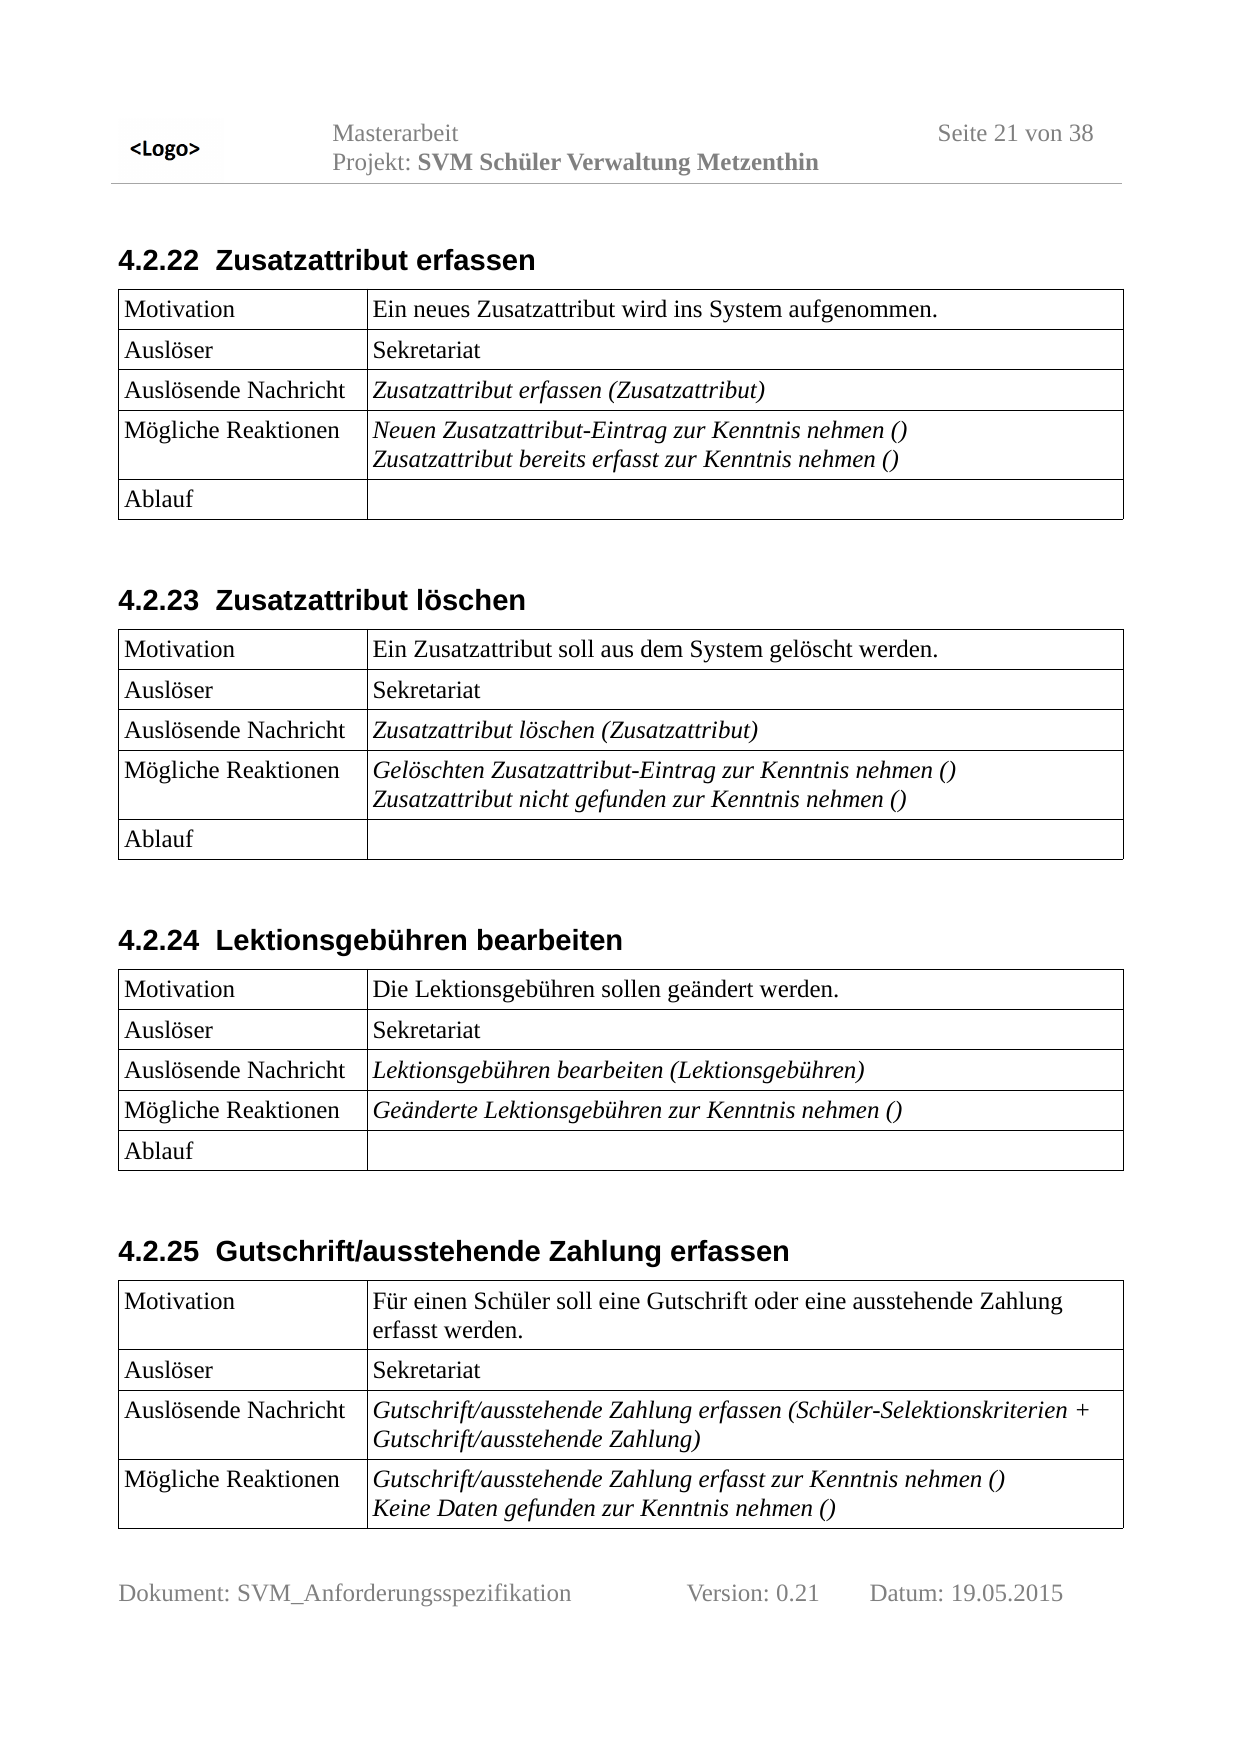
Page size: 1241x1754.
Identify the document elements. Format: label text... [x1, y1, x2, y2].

table_cell Gelöschten Zusatzattribut-Eintrag zur Kenntnis nehmen () Zusatzattribut nicht gefunden zur Kenntnis nehmen () [368, 751, 1123, 819]
table_cell Sekretariat [368, 1010, 1123, 1049]
table_cell Sekretariat [368, 330, 1123, 369]
table_cell Zusatzattribut löschen (Zusatzattribut) [368, 710, 1123, 749]
subtitle Zusatzattribut löschen [118, 583, 1122, 616]
table_cell Auslösende Nachricht [119, 710, 367, 749]
table_cell Sekretariat [368, 670, 1123, 709]
subtitle Lektionsgebühren bearbeiten [118, 923, 1122, 956]
table_cell Auslöser [119, 670, 367, 709]
table_header Für einen Schüler soll eine Gutschrift oder eine ausstehende Zahlung erfasst werden. [368, 1281, 1123, 1349]
table_cell Auslösende Nachricht [119, 1050, 367, 1090]
table_cell Auslöser [119, 330, 367, 369]
table_cell Auslösende Nachricht [119, 370, 367, 409]
table_cell [368, 480, 1123, 519]
table_header Ein Zusatzattribut soll aus dem System gelöscht werden. [368, 630, 1123, 669]
table_cell Neuen Zusatzattribut-Eintrag zur Kenntnis nehmen () Zusatzattribut bereits erfasst zur Kenntnis nehmen () [368, 411, 1123, 478]
table_header Motivation [119, 630, 367, 669]
table_header Motivation [119, 1281, 367, 1349]
table_header Motivation [119, 290, 367, 329]
table_header Ein neues Zusatzattribut wird ins System aufgenommen. [368, 290, 1123, 329]
table_cell Sekretariat [368, 1350, 1123, 1389]
table_cell Ablauf [119, 480, 367, 519]
table_cell Zusatzattribut erfassen (Zusatzattribut) [368, 370, 1123, 409]
table_cell Mögliche Reaktionen [119, 1091, 367, 1130]
subtitle Gutschrift/ausstehende Zahlung erfassen [118, 1234, 1122, 1268]
table_cell Ablauf [119, 820, 367, 859]
table_cell Ablauf [119, 1131, 367, 1170]
picture [118, 118, 224, 183]
table_cell [368, 820, 1123, 859]
subtitle Zusatzattribut erfassen [118, 242, 1122, 276]
table_header Motivation [119, 970, 367, 1009]
table_cell Mögliche Reaktionen [119, 751, 367, 819]
table_cell Geänderte Lektionsgebühren zur Kenntnis nehmen () [368, 1091, 1123, 1130]
table_cell Lektionsgebühren bearbeiten (Lektionsgebühren) [368, 1050, 1123, 1090]
table_cell Gutschrift/ausstehende Zahlung erfasst zur Kenntnis nehmen () Keine Daten gefunden zur Kenntnis nehmen () [368, 1460, 1123, 1528]
table_cell Auslösende Nachricht [119, 1391, 367, 1458]
table_cell Auslöser [119, 1010, 367, 1049]
table_cell Gutschrift/ausstehende Zahlung erfassen (Schüler-Selektionskriterien + Gutschrift/ausstehende Zahlung) [368, 1391, 1123, 1458]
table_cell [368, 1131, 1123, 1170]
table_header Die Lektionsgebühren sollen geändert werden. [368, 970, 1123, 1009]
table_cell Mögliche Reaktionen [119, 1460, 367, 1528]
table_cell Auslöser [119, 1350, 367, 1389]
table_cell Mögliche Reaktionen [119, 411, 367, 478]
